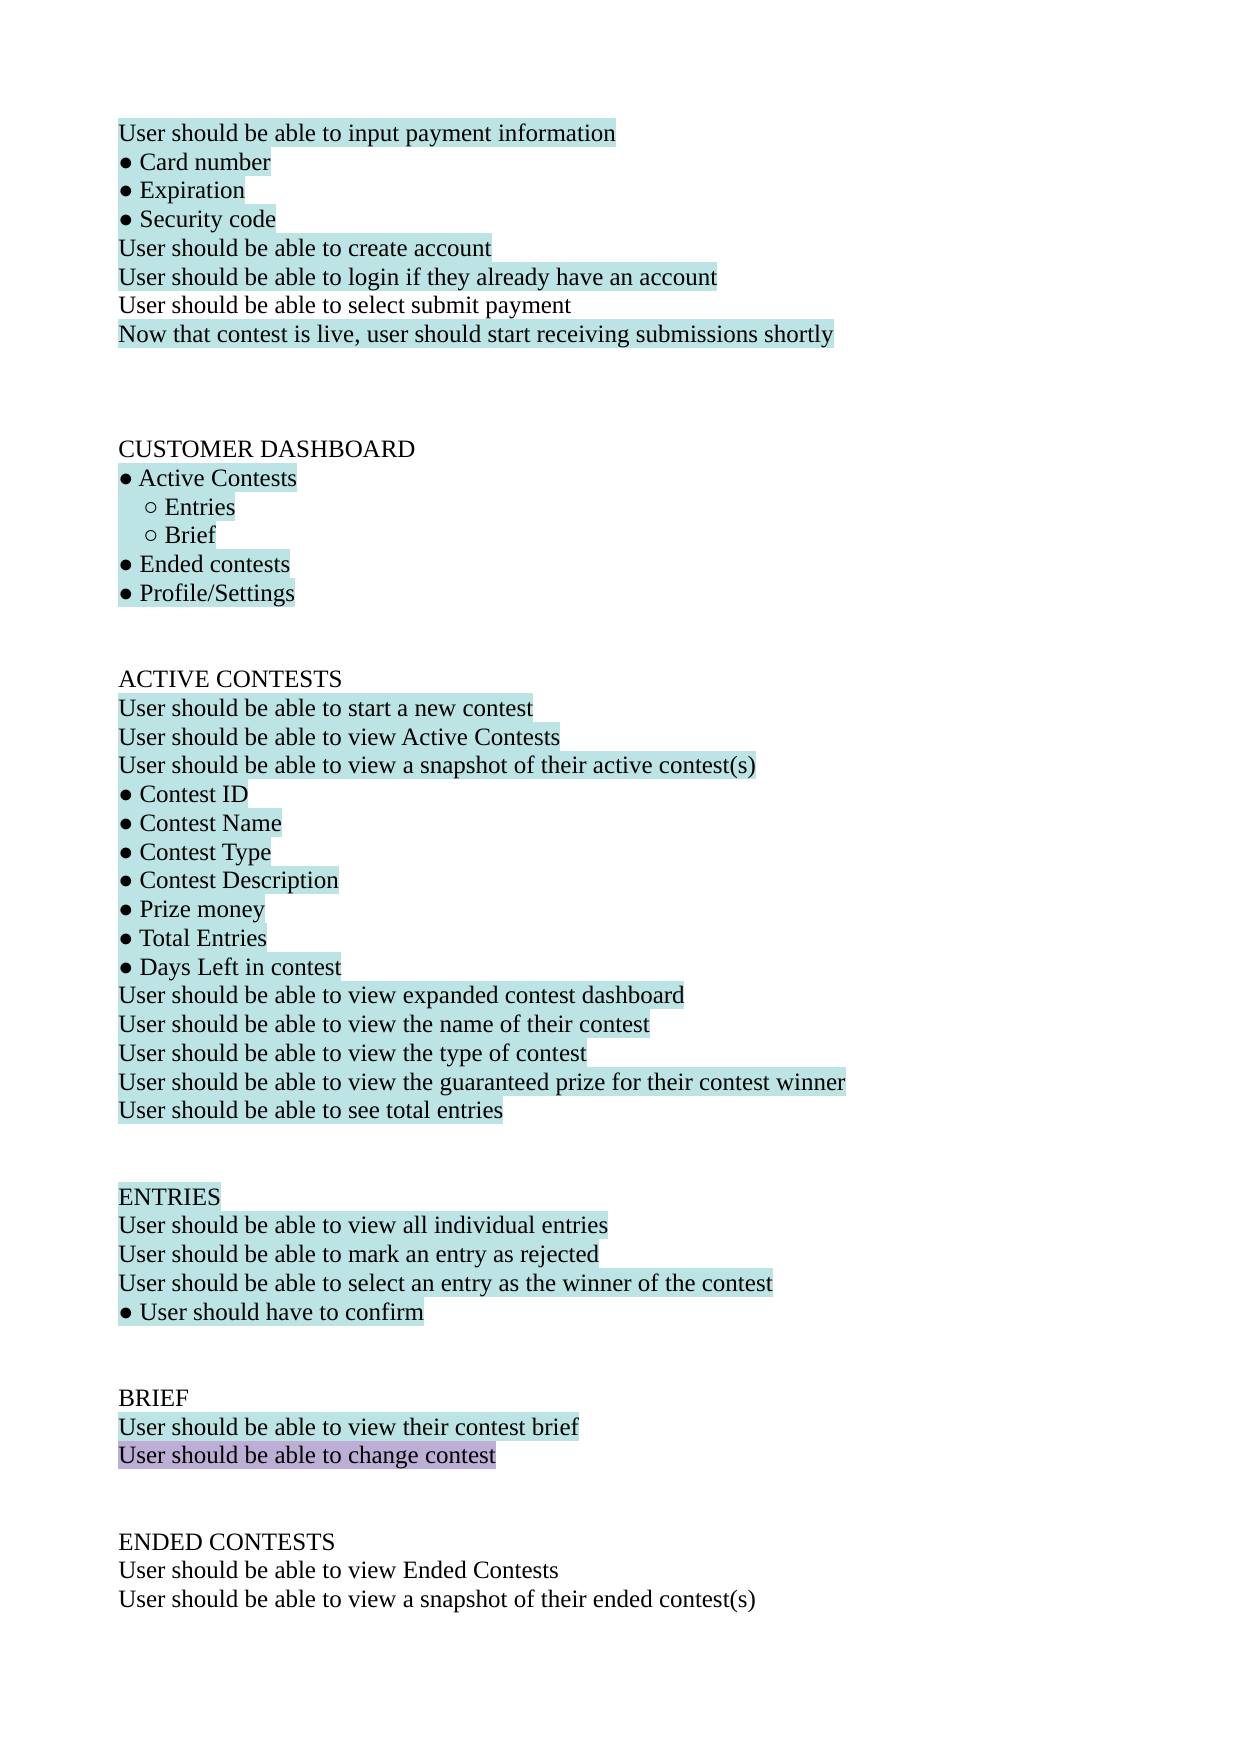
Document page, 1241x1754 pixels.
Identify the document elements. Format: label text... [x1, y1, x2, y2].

text User should be able to view all individual entries [118, 1211, 1122, 1239]
text User should be able to view the type of contest [118, 1038, 1122, 1067]
text ● Ended contests [118, 549, 1122, 578]
text ● Days Left in contest [118, 952, 1122, 981]
text ○ Brief [118, 521, 1122, 549]
text Now that contest is live, user should start receiving submissions shortly [118, 319, 1122, 348]
text ACTIVE CONTESTS [118, 664, 1122, 693]
text User should be able to mark an entry as rejected [118, 1239, 1122, 1268]
text ● Contest Description [118, 866, 1122, 894]
text ● Total Entries [118, 923, 1122, 952]
text ● Expiration [118, 176, 1122, 204]
text ○ Entries [118, 492, 1122, 521]
text User should be able to view Active Contests [118, 722, 1122, 751]
text User should be able to view Ended Contests [118, 1556, 1122, 1584]
text User should be able to view the name of their contest [118, 1009, 1122, 1038]
text User should be able to see total entries [118, 1096, 1122, 1124]
text User should be able to view the guaranteed prize for their contest winner [118, 1067, 1122, 1096]
text User should be able to view a snapshot of their active contest(s) [118, 751, 1122, 779]
text User should be able to view expanded contest dashboard [118, 981, 1122, 1009]
text ● Active Contests [118, 463, 1122, 492]
text User should be able to create account [118, 233, 1122, 262]
text ENTRIES [118, 1182, 1122, 1211]
text ENDED CONTESTS [118, 1527, 1122, 1556]
text User should be able to login if they already have an account [118, 262, 1122, 291]
text User should be able to input payment information [118, 118, 1122, 147]
text ● Contest Type [118, 837, 1122, 866]
text ● Security code [118, 204, 1122, 233]
text User should be able to start a new contest [118, 693, 1122, 722]
text BRIEF [118, 1383, 1122, 1412]
text ● Card number [118, 147, 1122, 176]
text User should be able to select an entry as the winner of the contest [118, 1268, 1122, 1297]
text ● Prize money [118, 894, 1122, 923]
text CUSTOMER DASHBOARD [118, 434, 1122, 463]
text ● User should have to confirm [118, 1297, 1122, 1326]
text User should be able to view their contest brief [118, 1412, 1122, 1441]
text User should be able to select submit payment [118, 291, 1122, 319]
text User should be able to view a snapshot of their ended contest(s) [118, 1584, 1122, 1613]
text ● Contest Name [118, 808, 1122, 837]
text ● Contest ID [118, 779, 1122, 808]
text User should be able to change contest [118, 1441, 1122, 1469]
text ● Profile/Settings [118, 578, 1122, 607]
